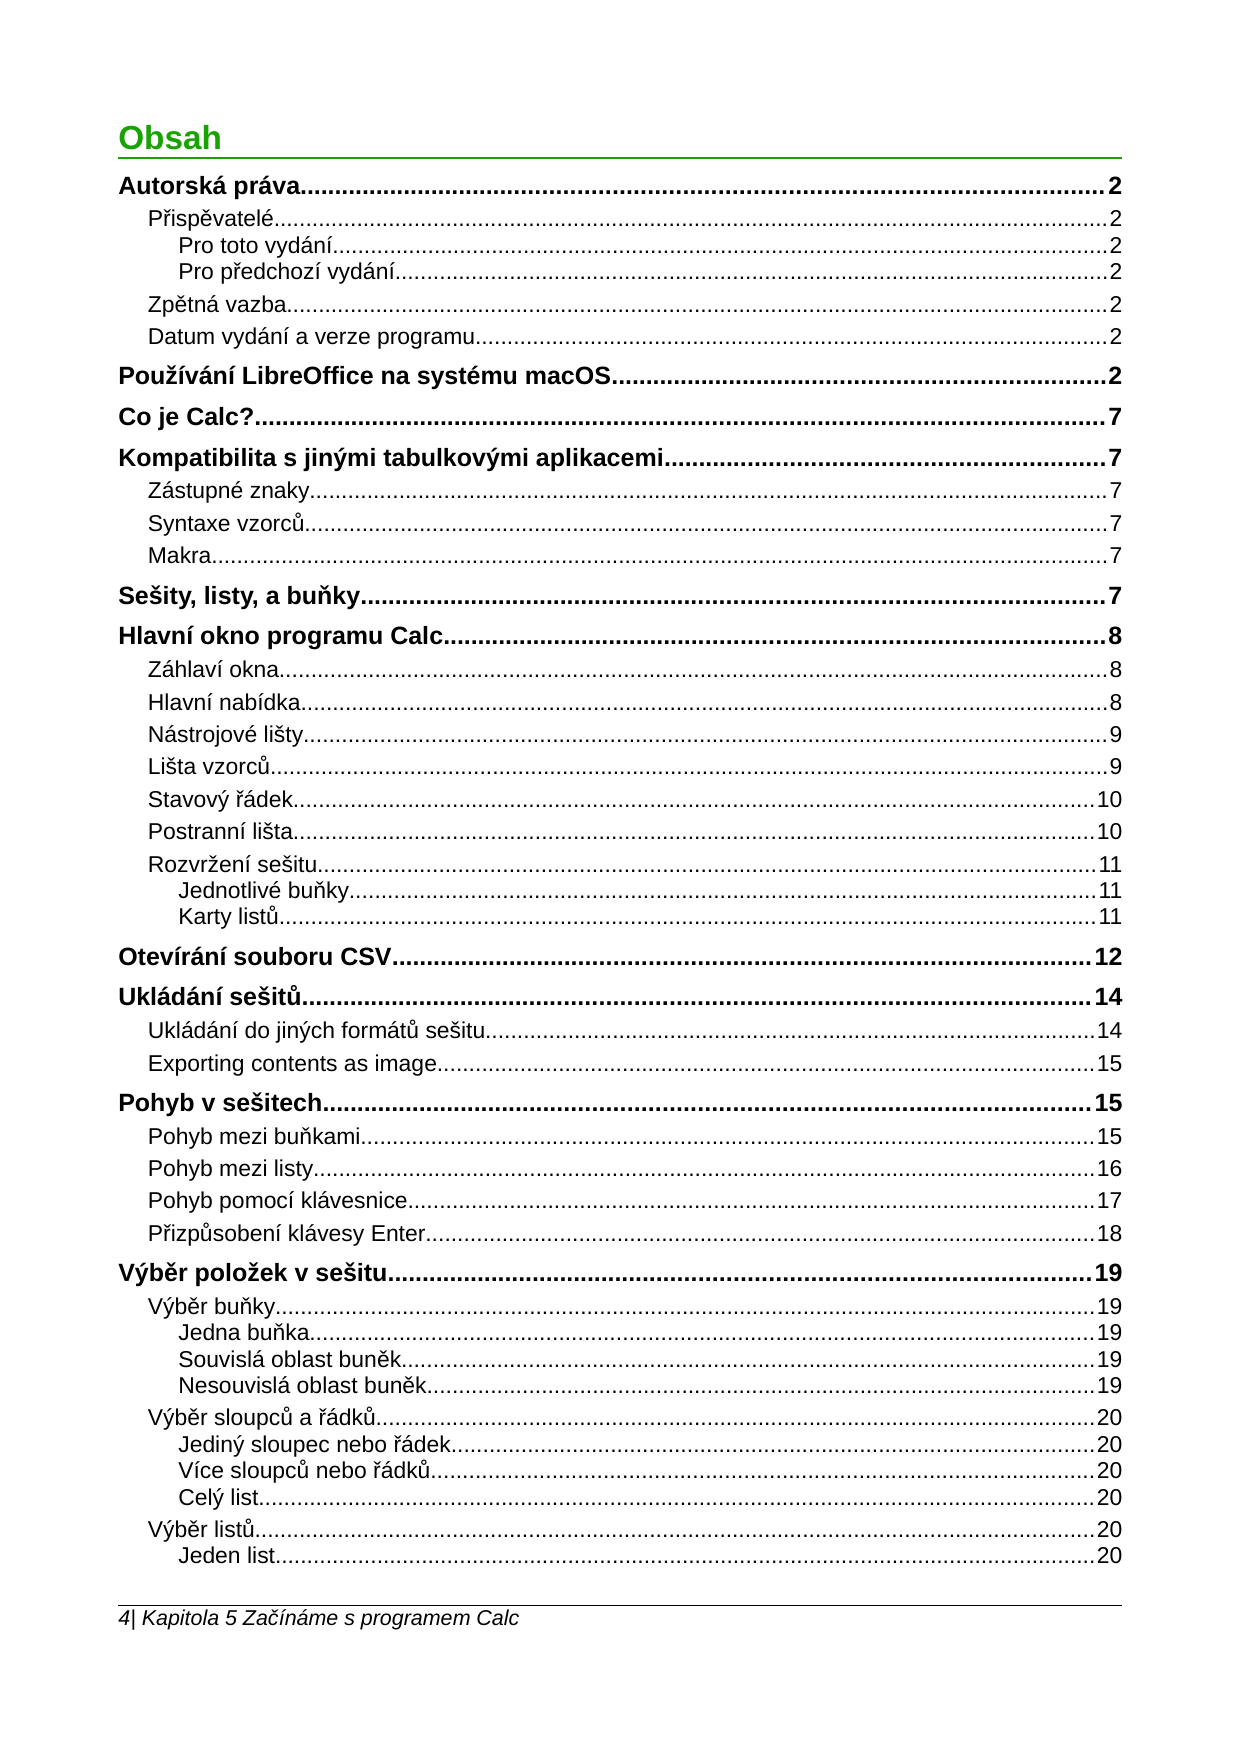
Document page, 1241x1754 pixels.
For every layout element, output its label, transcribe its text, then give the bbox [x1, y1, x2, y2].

text Nesouvislá oblast buněk 19 [178, 1372, 1122, 1398]
text Datum vydání a verze programu 2 [148, 323, 1122, 349]
subtitle Obsah [118, 118, 1122, 157]
text Otevírání souboru CSV 12 [118, 942, 1122, 970]
text Používání LibreOffice na systému macOS 2 [118, 361, 1122, 390]
text Lišta vzorců 9 [148, 753, 1122, 780]
text Karty listů 11 [178, 903, 1122, 929]
text Jedna buňka 19 [178, 1319, 1122, 1346]
text Co je Calc? 7 [118, 402, 1122, 431]
text Zástupné znaky 7 [148, 477, 1122, 504]
text Sešity, listy, a buňky 7 [118, 581, 1122, 609]
text Autorská práva 2 [118, 171, 1122, 199]
text Rozvržení sešitu 11 [148, 851, 1122, 877]
text Jednotlivé buňky 11 [178, 877, 1122, 903]
text Nástrojové lišty 9 [148, 721, 1122, 747]
text Pohyb mezi buňkami 15 [148, 1123, 1122, 1149]
text Celý list 20 [178, 1483, 1122, 1510]
text Výběr položek v sešitu 19 [118, 1258, 1122, 1287]
text Pohyb pomocí klávesnice 17 [148, 1187, 1122, 1214]
text Výběr listů 20 [148, 1516, 1122, 1542]
text Přizpůsobení klávesy Enter 18 [148, 1220, 1122, 1246]
text Souvislá oblast buněk 19 [178, 1346, 1122, 1372]
text Více sloupců nebo řádků 20 [178, 1457, 1122, 1483]
text Jediný sloupec nebo řádek 20 [178, 1431, 1122, 1457]
text Záhlaví okna 8 [148, 656, 1122, 682]
text Pohyb mezi listy 16 [148, 1155, 1122, 1181]
text Makra 7 [148, 542, 1122, 569]
text Ukládání sešitů 14 [118, 982, 1122, 1011]
text Postranní lišta 10 [148, 818, 1122, 844]
text Přispěvatelé 2 [148, 205, 1122, 232]
text Pro toto vydání 2 [178, 232, 1122, 258]
text Zpětná vazba 2 [148, 291, 1122, 317]
text Výběr buňky 19 [148, 1293, 1122, 1319]
text Pohyb v sešitech 15 [118, 1088, 1122, 1117]
text Syntaxe vzorců 7 [148, 510, 1122, 536]
text Exporting contents as image 15 [148, 1049, 1122, 1076]
text Hlavní nabídka 8 [148, 688, 1122, 715]
text Kompatibilita s jinými tabulkovými aplikacemi 7 [118, 443, 1122, 471]
text Výběr sloupců a řádků 20 [148, 1404, 1122, 1431]
text Stavový řádek 10 [148, 786, 1122, 812]
text Hlavní okno programu Calc 8 [118, 621, 1122, 650]
text Pro předchozí vydání 2 [178, 258, 1122, 284]
text Jeden list 20 [178, 1542, 1122, 1568]
text Ukládání do jiných formátů sešitu 14 [148, 1017, 1122, 1043]
